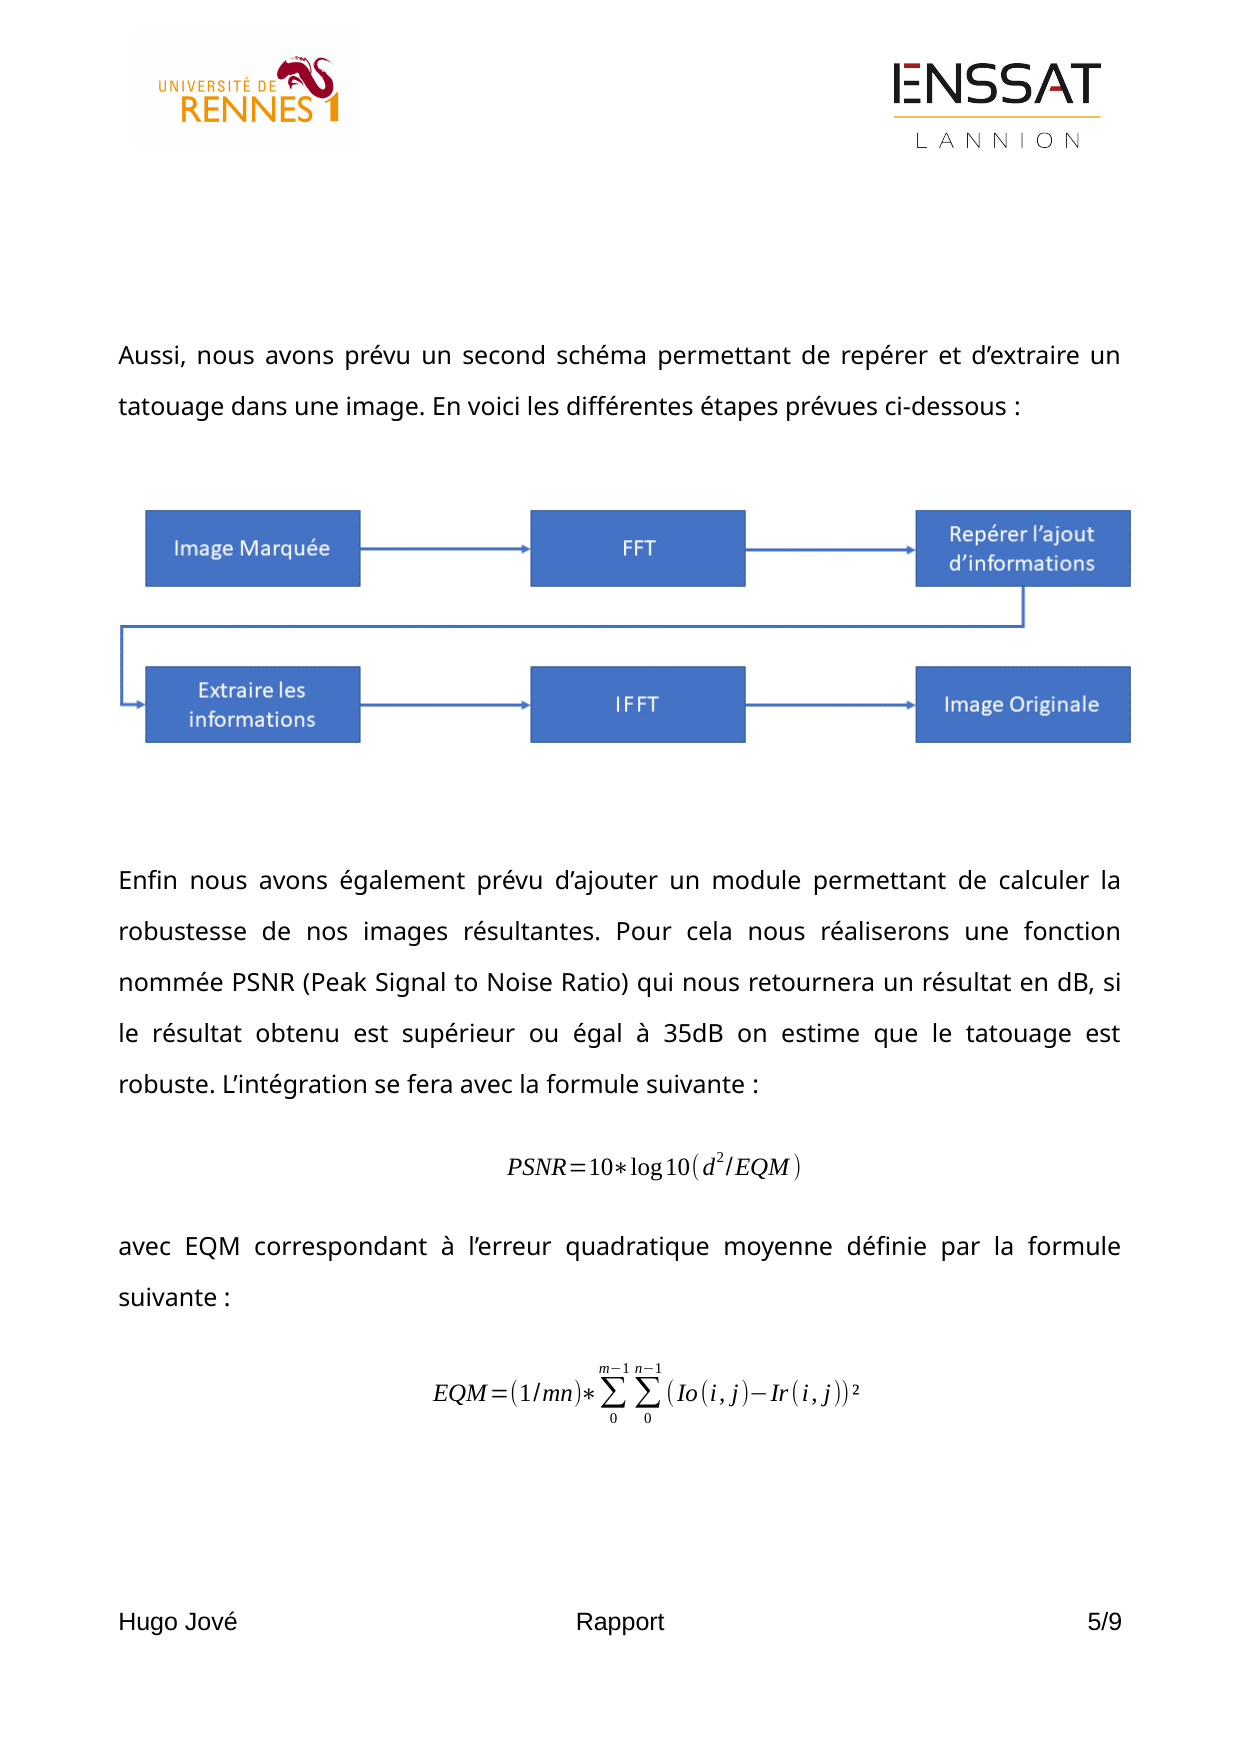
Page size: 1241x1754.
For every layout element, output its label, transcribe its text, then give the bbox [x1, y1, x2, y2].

text Enfin nous avons également prévu d’ajouter un module permettant de calculer la robustesse de nos images résultantes. Pour cela nous réaliserons une fonction nommée PSNR (Peak Signal to Noise Ratio) qui nous retournera un résultat en dB, si le résultat obtenu est supérieur ou égal à 35dB on estime que le tatouage est robuste. L’intégration se fera avec la formule suivante : [118, 863, 1122, 1101]
text Aussi, nous avons prévu un second schéma permettant de repérer et d’extraire un tatouage dans une image. En voici les différentes étapes prévues ci-dessous : [118, 337, 1122, 422]
picture [81, 488, 1162, 766]
text avec EQM correspondant à l’erreur quadratique moyenne définie par la formule suivante : [118, 1228, 1122, 1313]
picture [133, 29, 363, 148]
picture [894, 63, 1101, 148]
